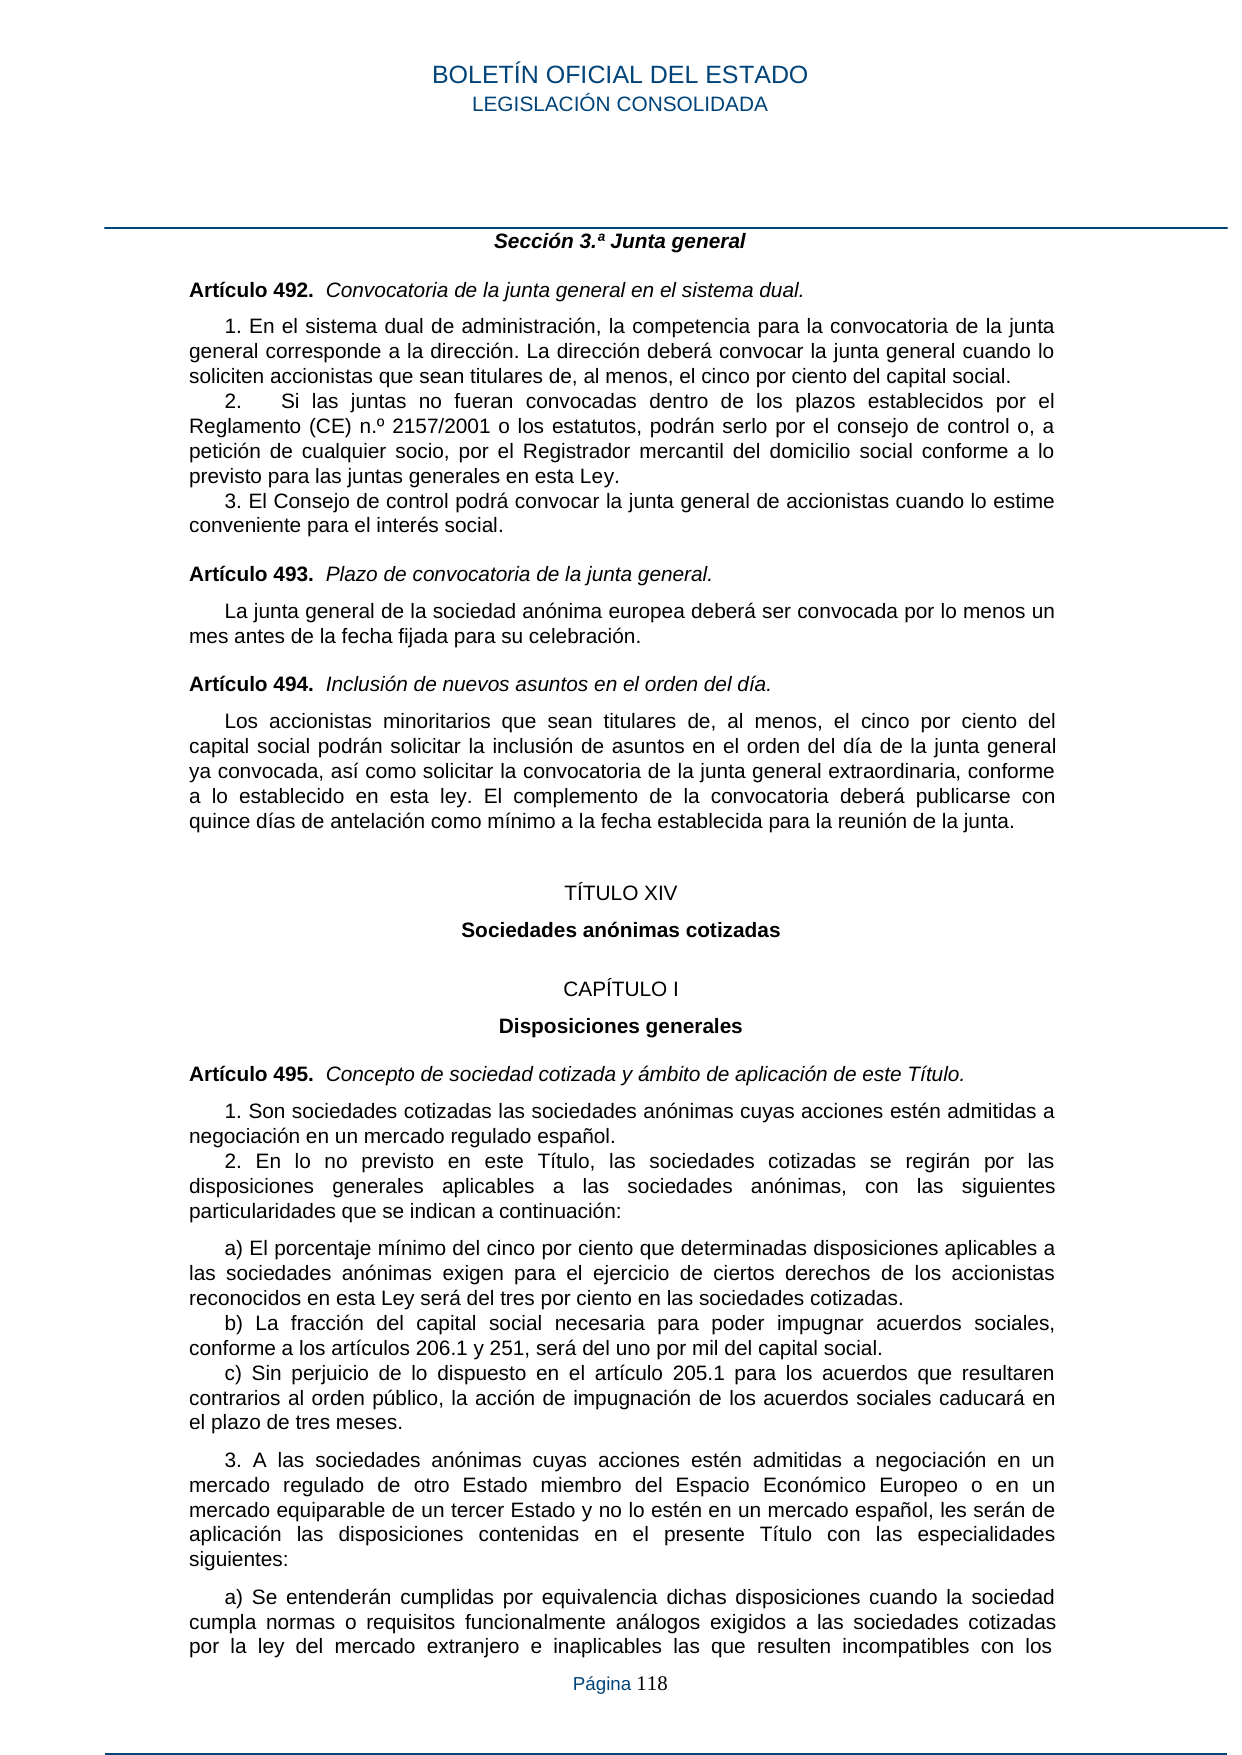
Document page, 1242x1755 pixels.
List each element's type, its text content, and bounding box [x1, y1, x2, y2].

text Disposiciones generales [494, 1013, 747, 1037]
text Los accionistas minoritarios que sean titulares de, al menos, el cinco por ciento del capital social podrán solicitar la inclusión de asuntos en el orden del día de la junta general ya convocada, así como solicitar la convocatoria de la junta general extraordinaria, conforme a lo establecido en esta ley. El complemento de la convocatoria deberá publicarse con quince días de antelación como mínimo a la fecha establecida para la reunión de la junta. [189, 709, 1056, 832]
text a) Se entenderán cumplidas por equivalencia dichas disposiciones cuando la sociedad cumpla normas o requisitos funcionalmente análogos exigidos a las sociedades cotizadas por la ley del mercado extranjero e inaplicables las que resulten incompatibles con los [189, 1584, 1056, 1658]
text 2. Si las juntas no fueran convocadas dentro de los plazos establecidos por el Reglamento (CE) n.º 2157/2001 o los estatutos, podrán serlo por el consejo de control o, a petición de cualquier socio, por el Registrador mercantil del domicilio social conforme a lo previsto para las juntas generales en esta Ley. [189, 389, 1056, 487]
text Artículo 493. Plazo de convocatoria de la junta general. [189, 562, 1196, 586]
text [490, 205, 751, 227]
text c) Sin perjuicio de lo dispuesto en el artículo 205.1 para los acuerdos que resultaren contrarios al orden público, la acción de impugnación de los acuerdos sociales caducará en el plazo de tres meses. [189, 1360, 1056, 1434]
text 1. Son sociedades cotizadas las sociedades anónimas cuyas acciones estén admitidas a negociación en un mercado regulado español. [189, 1099, 1056, 1148]
text La junta general de la sociedad anónima europea deberá ser convocada por lo menos un mes antes de la fecha fijada para su celebración. [189, 599, 1056, 647]
text 1. En el sistema dual de administración, la competencia para la convocatoria de la junta general corresponde a la dirección. La dirección deberá convocar la junta general cuando lo soliciten accionistas que sean titulares de, al menos, el cinco por ciento del capital social. [189, 314, 1056, 388]
text 3. El Consejo de control podrá convocar la junta general de accionistas cuando lo estime conveniente para el interés social. [189, 488, 1056, 537]
text b) La fracción del capital social necesaria para poder impugnar acuerdos sociales, conforme a los artículos 206.1 y 251, será del uno por mil del capital social. [189, 1311, 1056, 1359]
text Sociedades anónimas cotizadas [457, 917, 785, 941]
text a) El porcentaje mínimo del cinco por ciento que determinadas disposiciones aplicables a las sociedades anónimas exigen para el ejercicio de ciertos derechos de los accionistas reconocidos en esta Ley será del tres por ciento en las sociedades cotizadas. [189, 1236, 1056, 1310]
text Artículo 492. Convocatoria de la junta general en el sistema dual. [189, 277, 1196, 301]
text Sección 3.ª Junta general [490, 229, 751, 253]
text 2. En lo no previsto en este Título, las sociedades cotizadas se regirán por las disposiciones generales aplicables a las sociedades anónimas, con las siguientes particularidades que se indican a continuación: [189, 1149, 1056, 1222]
text 3. A las sociedades anónimas cuyas acciones estén admitidas a negociación en un mercado regulado de otro Estado miembro del Espacio Económico Europeo o en un mercado equiparable de un tercer Estado y no lo estén en un mercado español, les serán de aplicación las disposiciones contenidas en el presente Título con las especialidades siguientes: [189, 1448, 1056, 1571]
text Artículo 494. Inclusión de nuevos asuntos en el orden del día. [189, 672, 1196, 696]
text TÍTULO XIV [559, 881, 682, 904]
text CAPÍTULO I [558, 977, 683, 1001]
text Artículo 495. Concepto de sociedad cotizada y ámbito de aplicación de este Título. [189, 1062, 1196, 1086]
